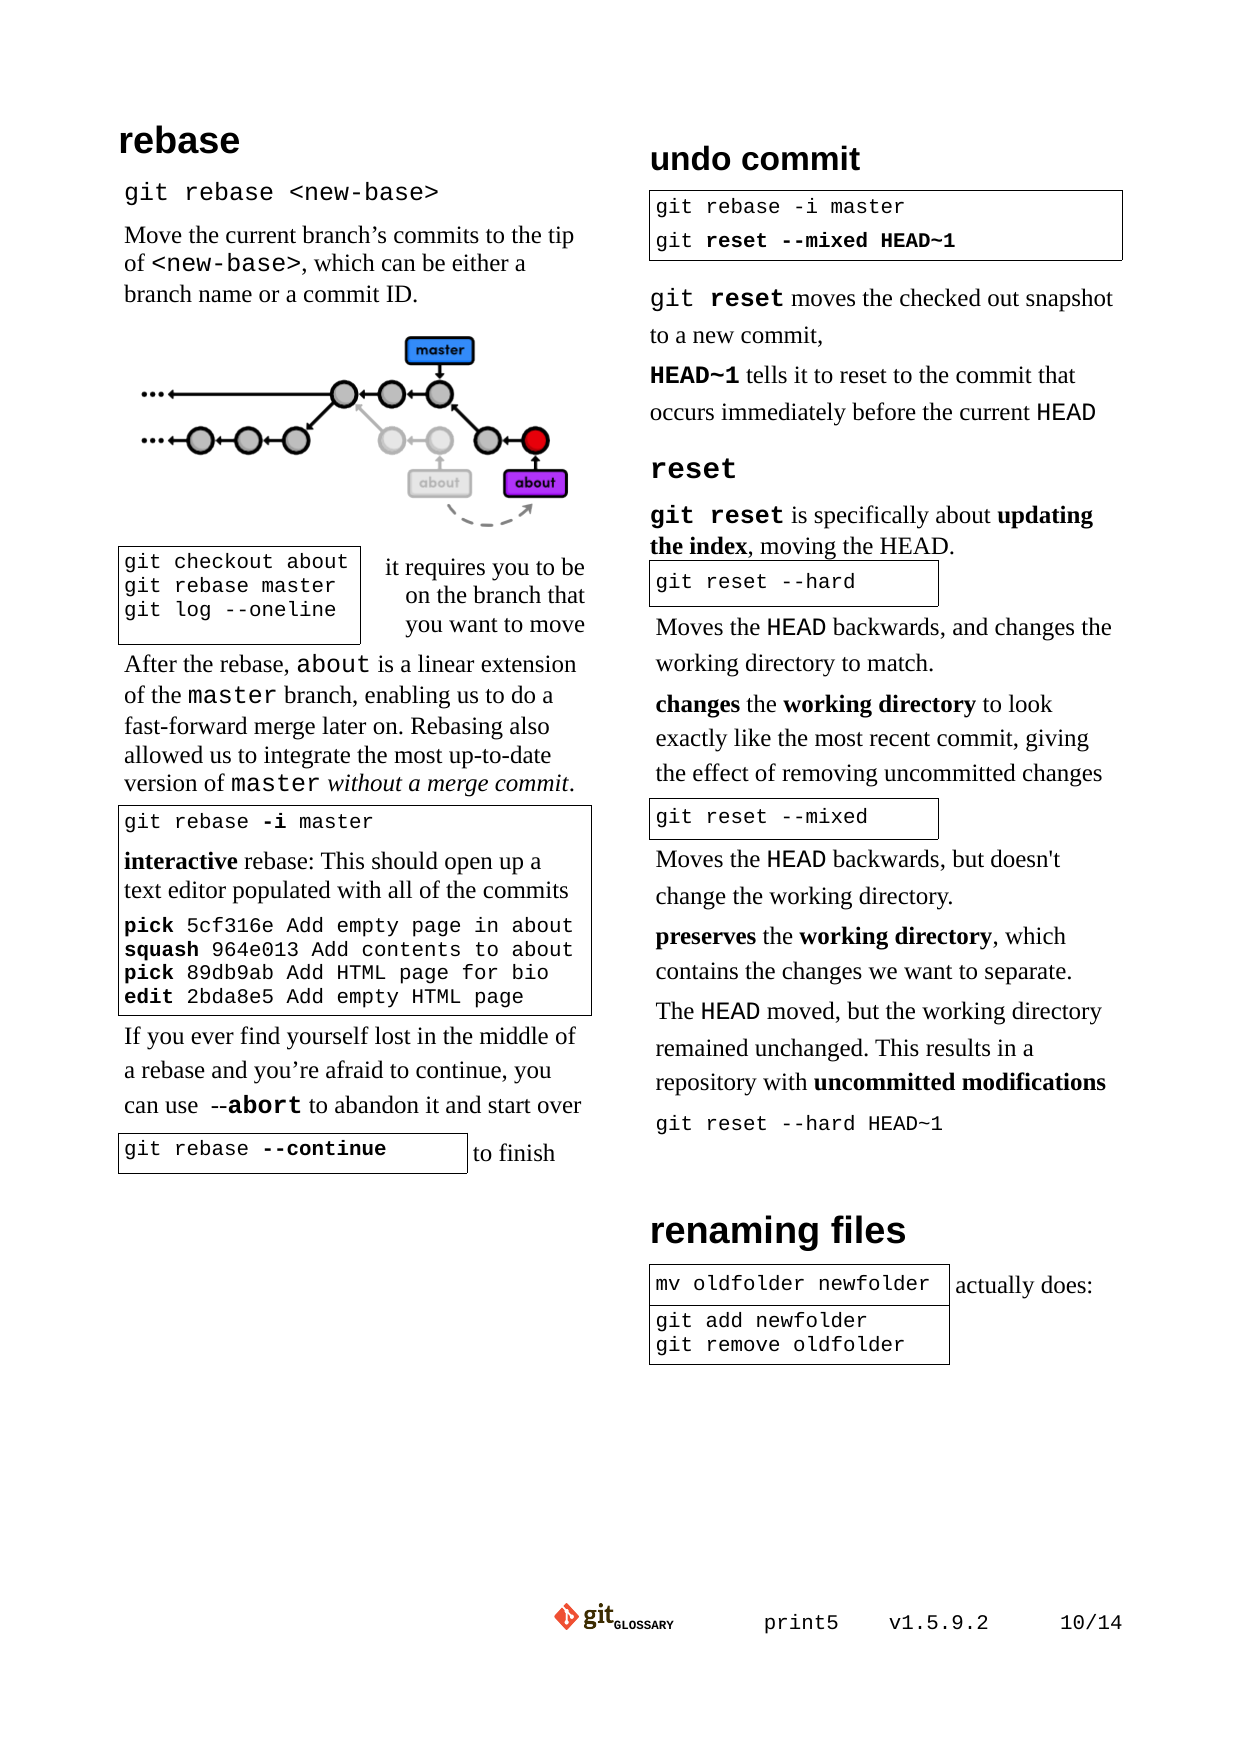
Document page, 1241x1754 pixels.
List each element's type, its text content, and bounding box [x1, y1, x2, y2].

table_cell [950, 1305, 1122, 1363]
table_cell it requires you to be on the branch that you want to move [361, 546, 591, 643]
table_cell interactive rebase: This should open up a text editor populated with all of the commits [119, 840, 591, 909]
table_cell git checkout about git rebase master git log --oneline [119, 547, 360, 643]
picture [123, 319, 585, 540]
table_cell git reset --hard HEAD~1 [650, 1108, 1121, 1143]
subtitle undo commit [649, 139, 1122, 178]
table_header actually does: [950, 1264, 1122, 1305]
table_cell git reset --mixed [650, 799, 938, 838]
table_cell pick 5cf316e Add empty page in about squash 964e013 Add contents to about pick 89db9ab Add HTML page for bio edit 2bda8e5 Add empty HTML page [119, 909, 591, 1015]
table_header git reset --hard [650, 561, 938, 606]
table_cell git rebase -i master [119, 806, 591, 840]
table_header git rebase <new-base> [118, 174, 591, 214]
table_cell git rebase --continue [119, 1134, 467, 1173]
table_cell Moves the HEAD backwards, but doesn't change the working directory. preserves the working directory, which contains the changes we want to separate. The HEAD moved, but the working directory remained unchanged. This results in a repository with uncommitted modifications [650, 839, 1121, 1108]
table_header git rebase -i master git reset --mixed HEAD~1 [650, 191, 1122, 259]
table_cell Moves the HEAD backwards, and changes the working directory to match. changes the working directory to look exactly like the most recent commit, giving the effect of removing uncommitted changes [650, 606, 1121, 798]
table_cell Move the current branch’s commits to the tip of <new-base>, which can be either a branch name or a commit ID. [118, 214, 591, 314]
table_cell git add newfolder git remove oldfolder [650, 1306, 949, 1363]
table_cell [118, 314, 591, 546]
text HEAD~1 tells it to reset to the commit that occurs immediately before the current HEAD [649, 360, 1122, 428]
table_header mv oldfolder newfolder [650, 1265, 949, 1305]
table_cell If you ever find yourself lost in the middle of a rebase and you’re afraid to continue, you can use --abort to abandon it and start over [118, 1016, 591, 1133]
table_cell to finish [468, 1133, 591, 1173]
table_header [939, 560, 1121, 606]
text git reset is specifically about updating the index, moving the HEAD. [649, 500, 1122, 560]
subtitle reset [649, 454, 1122, 488]
subtitle renaming files [649, 1208, 1122, 1252]
text git reset moves the checked out snapshot to a new commit, [649, 283, 1122, 349]
table_cell [939, 798, 1121, 838]
picture [554, 1603, 614, 1630]
subtitle rebase [118, 118, 591, 162]
table_cell After the rebase, about is a linear extension of the master branch, enabling us to do a fast-forward merge later on. Rebasing also allowed us to integrate the most up-to-date version of master without a merge commit. [118, 644, 591, 805]
